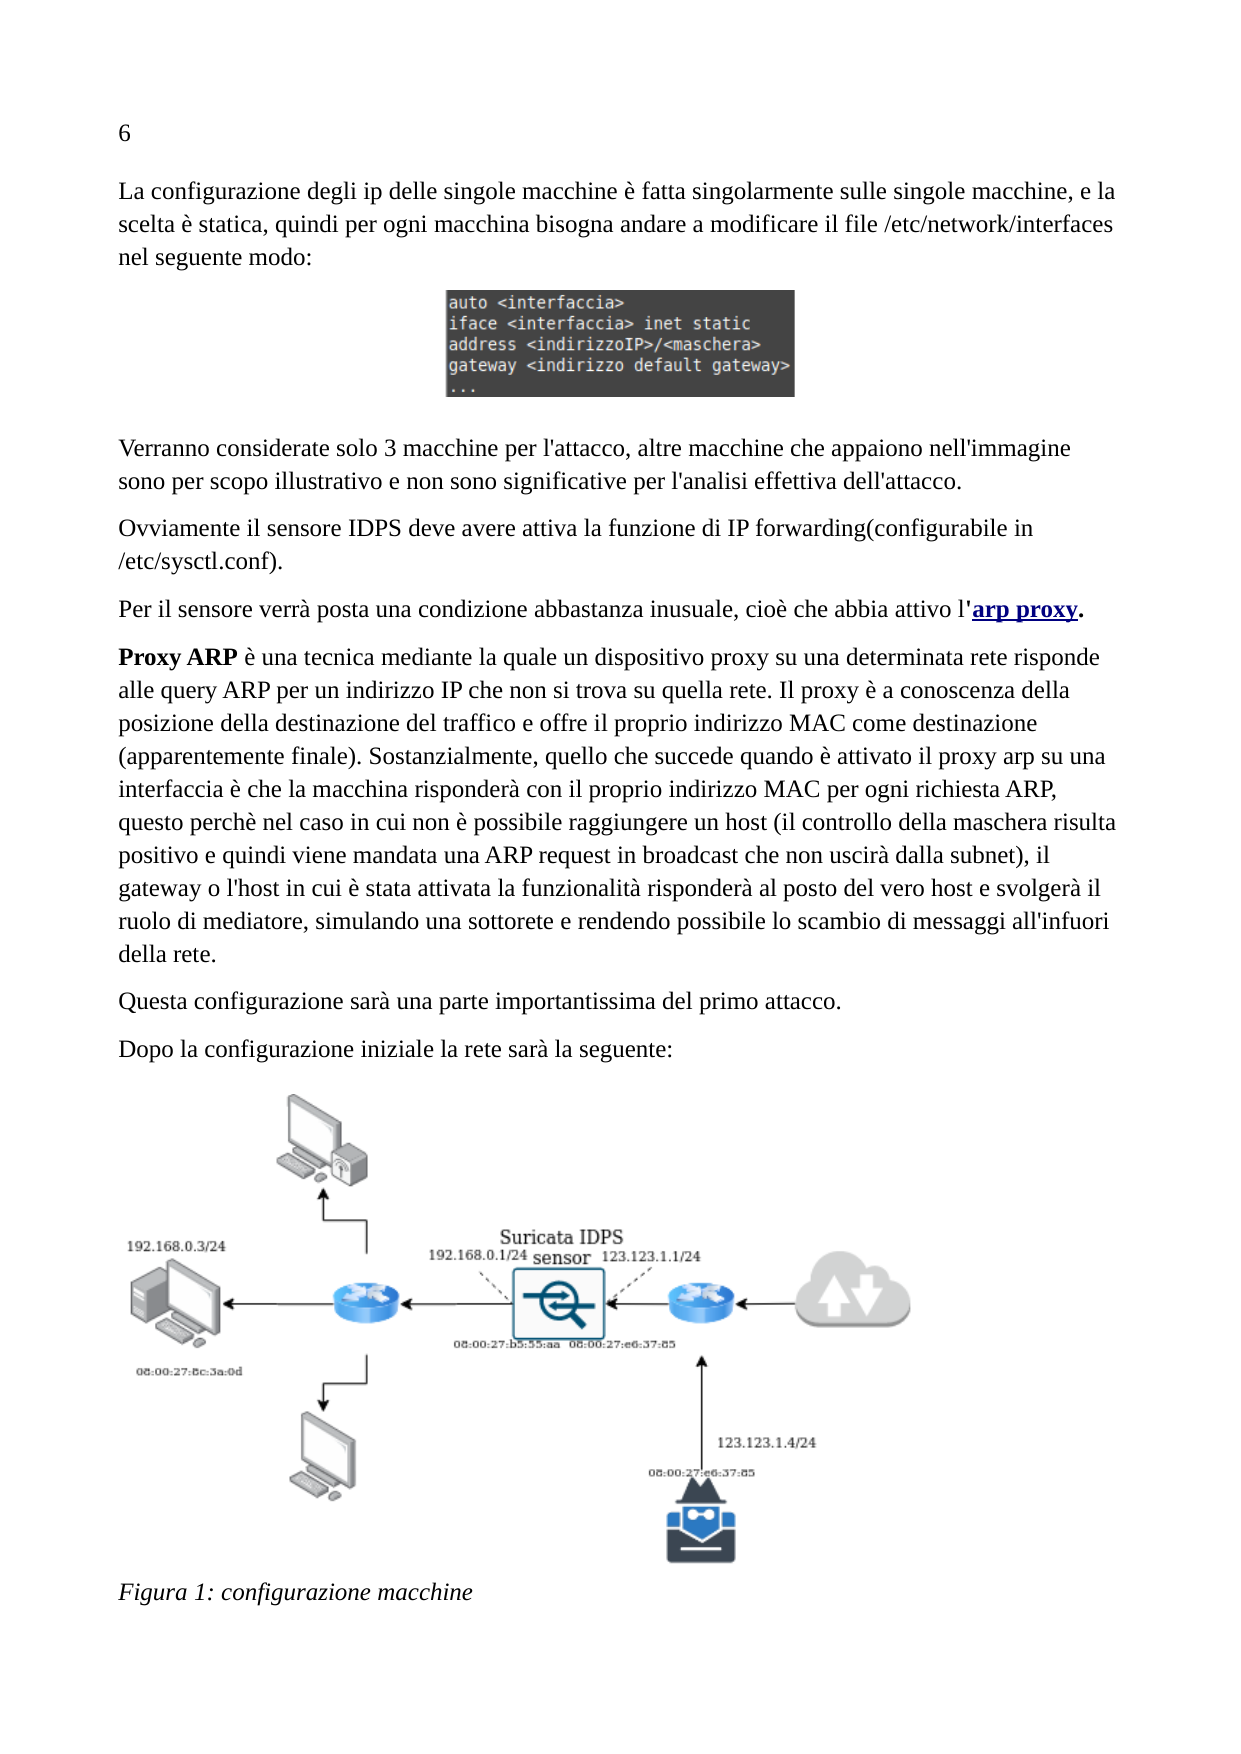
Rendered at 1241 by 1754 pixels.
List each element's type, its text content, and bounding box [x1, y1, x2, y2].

text Verranno considerate solo 3 macchine per l'attacco, altre macchine che appaiono nell'immagine sono per scopo illustrativo e non sono significative per l'analisi effettiva dell'attacco. [118, 433, 1122, 494]
text Ovviamente il sensore IDPS deve avere attiva la funzione di IP forwarding(configurabile in /etc/sysctl.conf). [118, 513, 1122, 575]
text Per il sensore verrà posta una condizione abbastanza inusuale, cioè che abbia attivo l'arp proxy. [118, 594, 1122, 623]
text Figura 1: configurazione macchine [118, 1572, 911, 1606]
text Dopo la configurazione iniziale la rete sarà la seguente: [118, 1034, 1122, 1063]
picture [118, 1094, 912, 1572]
picture [445, 290, 795, 397]
text La configurazione degli ip delle singole macchine è fatta singolarmente sulle singole macchine, e la scelta è statica, quindi per ogni macchina bisogna andare a modificare il file /etc/network/interfaces nel seguente modo: [118, 176, 1122, 271]
text Proxy ARP è una tecnica mediante la quale un dispositivo proxy su una determinata rete risponde alle query ARP per un indirizzo IP che non si trova su quella rete. Il proxy è a conoscenza della posizione della destinazione del traffico e offre il proprio indirizzo MAC come destinazione (apparentemente finale). Sostanzialmente, quello che succede quando è attivato il proxy arp su una interfaccia è che la macchina risponderà con il proprio indirizzo MAC per ogni richiesta ARP, questo perchè nel caso in cui non è possibile raggiungere un host (il controllo della maschera risulta positivo e quindi viene mandata una ARP request in broadcast che non uscirà dalla subnet), il gateway o l'host in cui è stata attivata la funzionalità risponderà al posto del vero host e svolgerà il ruolo di mediatore, simulando una sottorete e rendendo possibile lo scambio di messaggi all'infuori della rete. [118, 642, 1122, 968]
text Questa configurazione sarà una parte importantissima del primo attacco. [118, 986, 1122, 1015]
